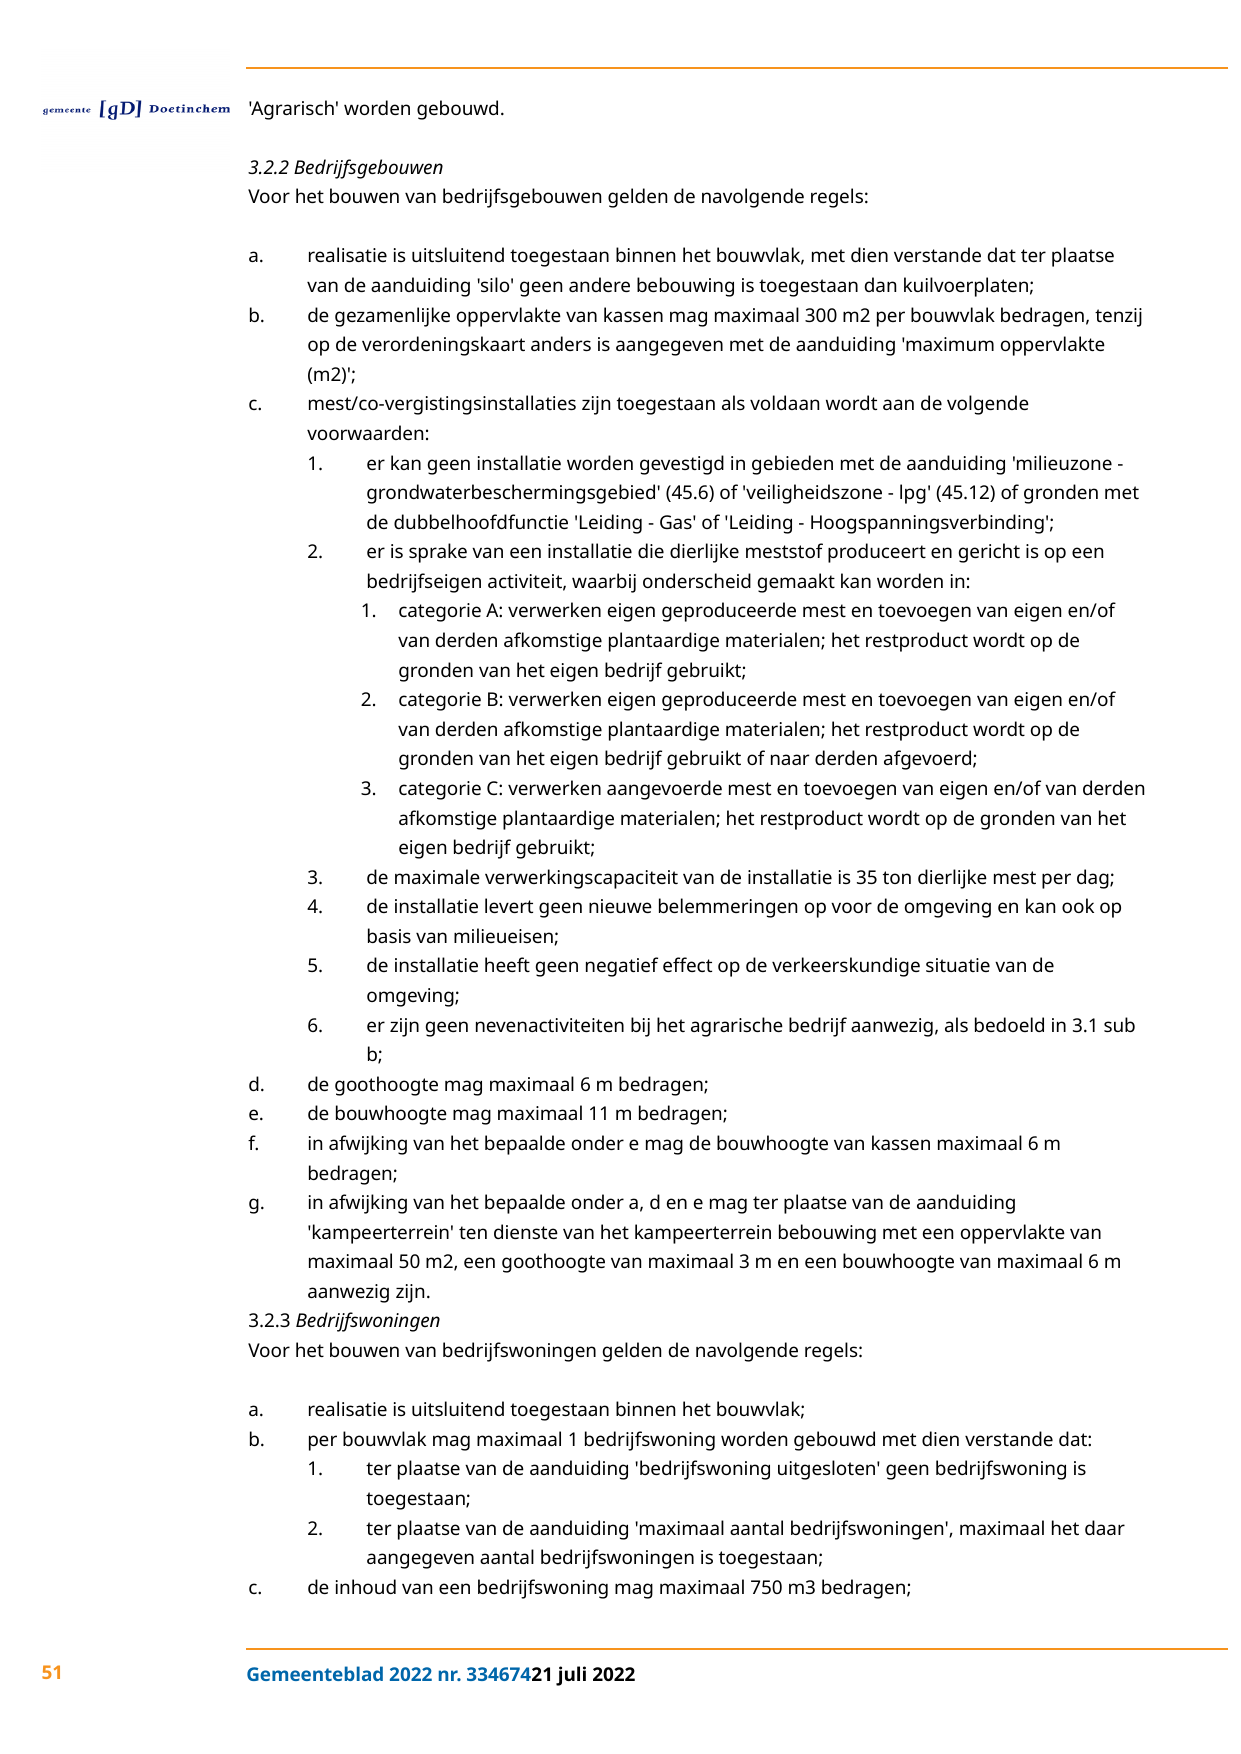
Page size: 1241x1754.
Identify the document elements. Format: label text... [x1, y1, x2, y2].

list de inhoud van een bedrijfswoning mag maximaal 750 m3 bedragen; [248, 1574, 1152, 1600]
text Voor het bouwen van bedrijfswoningen gelden de navolgende regels: [248, 1337, 1152, 1363]
list ter plaatse van de aanduiding 'maximaal aantal bedrijfswoningen', maximaal het daar aangegeven aantal bedrijfswoningen is toegestaan; [307, 1515, 1152, 1570]
text 3.2.3 Bedrijfswoningen [248, 1308, 1152, 1333]
list categorie A: verwerken eigen geproduceerde mest en toevoegen van eigen en/of van derden afkomstige plantaardige materialen; het restproduct wordt op de gronden van het eigen bedrijf gebruikt; [361, 598, 1152, 683]
list categorie B: verwerken eigen geproduceerde mest en toevoegen van eigen en/of van derden afkomstige plantaardige materialen; het restproduct wordt op de gronden van het eigen bedrijf gebruikt of naar derden afgevoerd; [361, 686, 1152, 771]
text 3.2.2 Bedrijfsgebouwen [248, 154, 1152, 180]
picture [41, 47, 231, 172]
list per bouwvlak mag maximaal 1 bedrijfswoning worden gebouwd met dien verstande dat: [248, 1426, 1152, 1452]
list de goothoogte mag maximaal 6 m bedragen; [248, 1071, 1152, 1097]
list er is sprake van een installatie die dierlijke meststof produceert en gericht is op een bedrijfseigen activiteit, waarbij onderscheid gemaakt kan worden in: [307, 538, 1152, 594]
list de maximale verwerkingscapaciteit van de installatie is 35 ton dierlijke mest per dag; [307, 864, 1152, 890]
list de installatie heeft geen negatief effect op de verkeerskundige situatie van de omgeving; [307, 953, 1152, 1008]
list er zijn geen nevenactiviteiten bij het agrarische bedrijf aanwezig, als bedoeld in 3.1 sub b; [307, 1012, 1152, 1067]
text Voor het bouwen van bedrijfsgebouwen gelden de navolgende regels: [248, 183, 1152, 209]
list in afwijking van het bepaalde onder a, d en e mag ter plaatse van de aanduiding 'kampeerterrein' ten dienste van het kampeerterrein bebouwing met een oppervlakte van maximaal 50 m2, een goothoogte van maximaal 3 m en een bouwhoogte van maximaal 6 m aanwezig zijn. [248, 1189, 1152, 1304]
list realisatie is uitsluitend toegestaan binnen het bouwvlak; [248, 1396, 1152, 1422]
list in afwijking van het bepaalde onder e mag de bouwhoogte van kassen maximaal 6 m bedragen; [248, 1130, 1152, 1186]
list de gezamenlijke oppervlakte van kassen mag maximaal 300 m2 per bouwvlak bedragen, tenzij op de verordeningskaart anders is aangegeven met de aanduiding 'maximum oppervlakte (m2)'; [248, 302, 1152, 387]
list mest/co-vergistingsinstallaties zijn toegestaan als voldaan wordt aan de volgende voorwaarden: [248, 391, 1152, 446]
list ter plaatse van de aanduiding 'bedrijfswoning uitgesloten' geen bedrijfswoning is toegestaan; [307, 1456, 1152, 1511]
list realisatie is uitsluitend toegestaan binnen het bouwvlak, met dien verstande dat ter plaatse van de aanduiding 'silo' geen andere bebouwing is toegestaan dan kuilvoerplaten; [248, 243, 1152, 298]
text 'Agrarisch' worden gebouwd. [248, 95, 1152, 121]
list de installatie levert geen nieuwe belemmeringen op voor de omgeving en kan ook op basis van milieueisen; [307, 893, 1152, 949]
list de bouwhoogte mag maximaal 11 m bedragen; [248, 1101, 1152, 1126]
list categorie C: verwerken aangevoerde mest en toevoegen van eigen en/of van derden afkomstige plantaardige materialen; het restproduct wordt op de gronden van het eigen bedrijf gebruikt; [361, 775, 1152, 860]
list er kan geen installatie worden gevestigd in gebieden met de aanduiding 'milieuzone - grondwaterbeschermingsgebied' (45.6) of 'veiligheidszone - lpg' (45.12) of gronden met de dubbelhoofdfunctie 'Leiding - Gas' of 'Leiding - Hoogspanningsverbinding'; [307, 450, 1152, 535]
